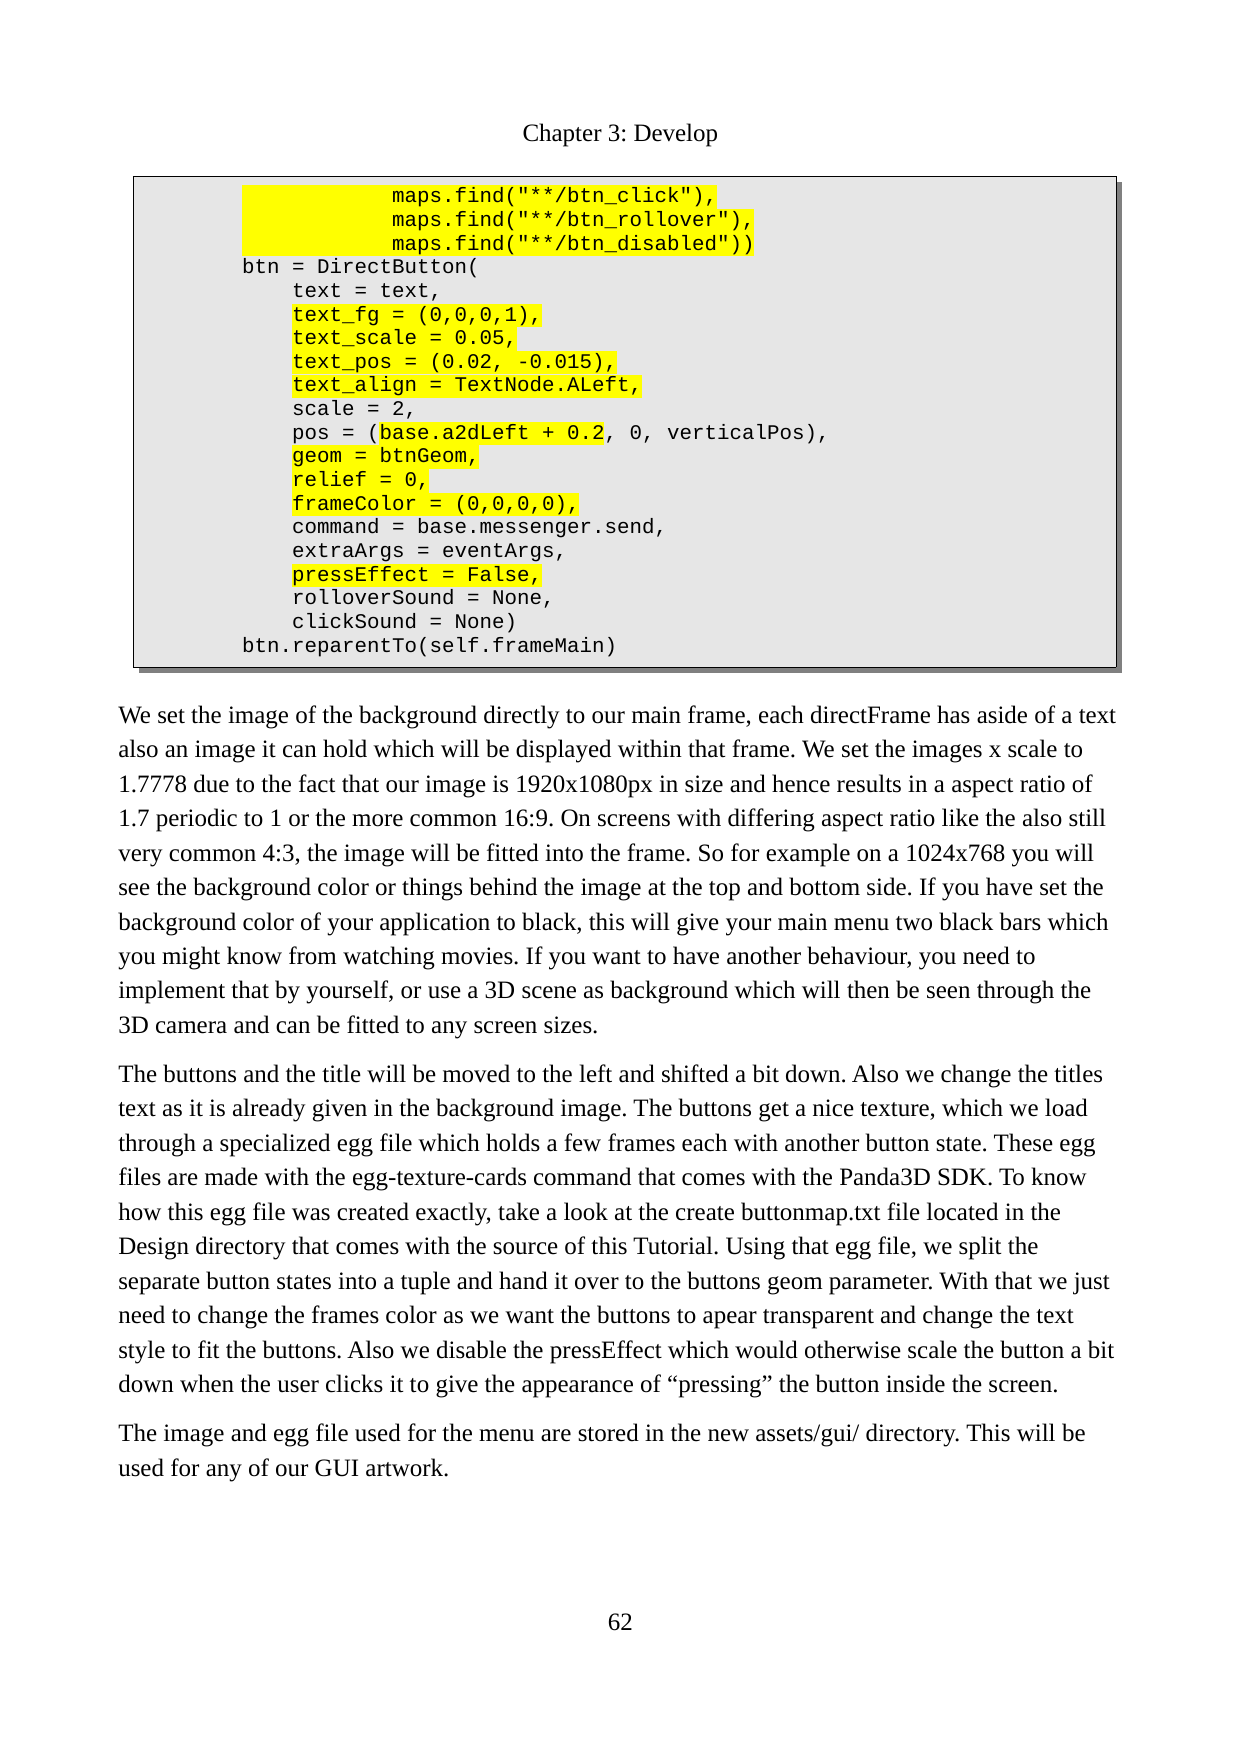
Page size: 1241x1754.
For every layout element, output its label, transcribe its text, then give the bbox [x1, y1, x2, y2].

text pos = (base.a2dLeft + 0.2, 0, verticalPos), [134, 413, 1116, 436]
text The buttons and the title will be moved to the left and shifted a bit down. Also we change the titles text as it is already given in the background image. The buttons get a nice texture, which we load through a specialized egg file which holds a few frames each with another button state. These egg files are made with the egg-texture-cards command that comes with the Panda3D SDK. To know how this egg file was created exactly, take a look at the create buttonmap.txt file located in the Design directory that comes with the source of this Tutorial. Using that egg file, we split the separate button states into a tuple and hand it over to the buttons geom parameter. With that we just need to change the frames color as we want the buttons to apear transparent and change the text style to fit the buttons. Also we disable the pressEffect which would otherwise scale the button a bit down when the user clicks it to give the appearance of “pressing” the button inside the screen. [118, 1059, 1122, 1398]
text maps.find("**/btn_disabled")) [134, 224, 1116, 247]
text text_fg = (0,0,0,1), [134, 294, 1116, 318]
text text_align = TextNode.ALeft, [134, 366, 1116, 389]
text clickSound = None) [134, 602, 1116, 626]
text maps.find("**/btn_click"), [134, 177, 1116, 200]
text extraArgs = eventArgs, [134, 531, 1116, 555]
text geom = btnGeom, [134, 436, 1116, 460]
text text = text, [134, 271, 1116, 294]
text btn.reparentTo(self.frameMain) [134, 626, 1116, 667]
text maps.find("**/btn_rollover"), [134, 200, 1116, 224]
text btn = DirectButton( [134, 247, 1116, 271]
text pressEffect = False, [134, 555, 1116, 578]
text scale = 2, [134, 389, 1116, 413]
text text_scale = 0.05, [134, 318, 1116, 342]
text relief = 0, [134, 460, 1116, 484]
text text_pos = (0.02, -0.015), [134, 342, 1116, 366]
text We set the image of the background directly to our main frame, each directFrame has aside of a text also an image it can hold which will be displayed within that frame. We set the images x scale to 1.7778 due to the fact that our image is 1920x1080px in size and hence results in a aspect ratio of 1.7 periodic to 1 or the more common 16:9. On screens with differing aspect ratio like the also still very common 4:3, the image will be fitted into the frame. So for example on a 1024x768 you will see the background color or things behind the image at the top and bottom side. If you have set the background color of your application to black, this will give your main menu two black bars which you might know from watching movies. If you want to have another behaviour, you need to implement that by yourself, or use a 3D scene as background which will then be seen through the 3D camera and can be fitted to any screen sizes. [118, 700, 1122, 1039]
text The image and egg file used for the menu are stored in the new assets/gui/ directory. This will be used for any of our GUI artwork. [118, 1418, 1122, 1482]
text command = base.messenger.send, [134, 507, 1116, 531]
text frameColor = (0,0,0,0), [134, 484, 1116, 507]
text rolloverSound = None, [134, 578, 1116, 602]
